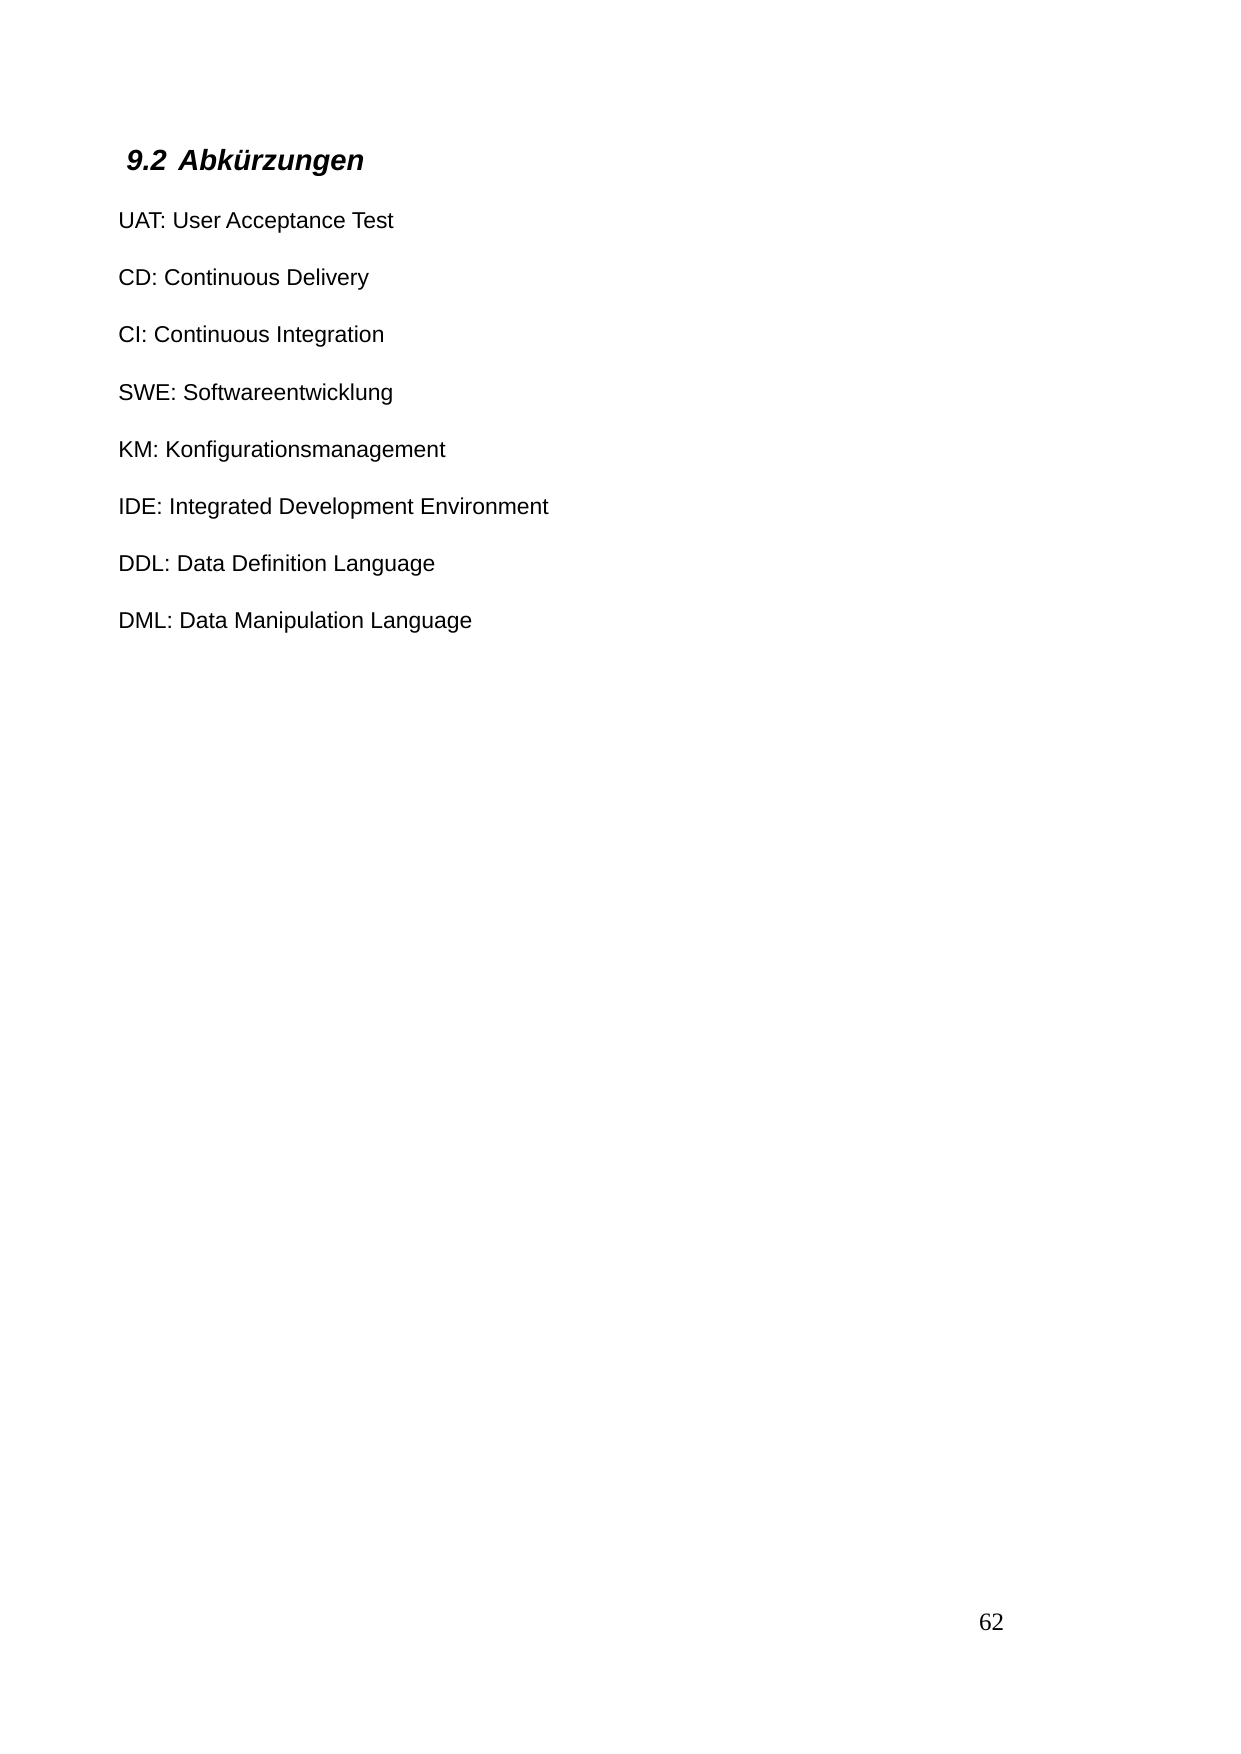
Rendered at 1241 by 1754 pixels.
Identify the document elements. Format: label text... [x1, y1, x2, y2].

text UAT: User Acceptance Test [118, 207, 1004, 233]
text KM: Konfigurationsmanagement [118, 436, 1004, 462]
text DDL: Data Definition Language [118, 550, 1004, 576]
text CI: Continuous Integration [118, 321, 1004, 348]
text CD: Continuous Delivery [118, 264, 1004, 290]
text IDE: Integrated Development Environment [118, 493, 1004, 519]
text DML: Data Manipulation Language [118, 607, 1004, 633]
subtitle Abkürzungen [118, 143, 1004, 177]
text SWE: Softwareentwicklung [118, 378, 1004, 405]
